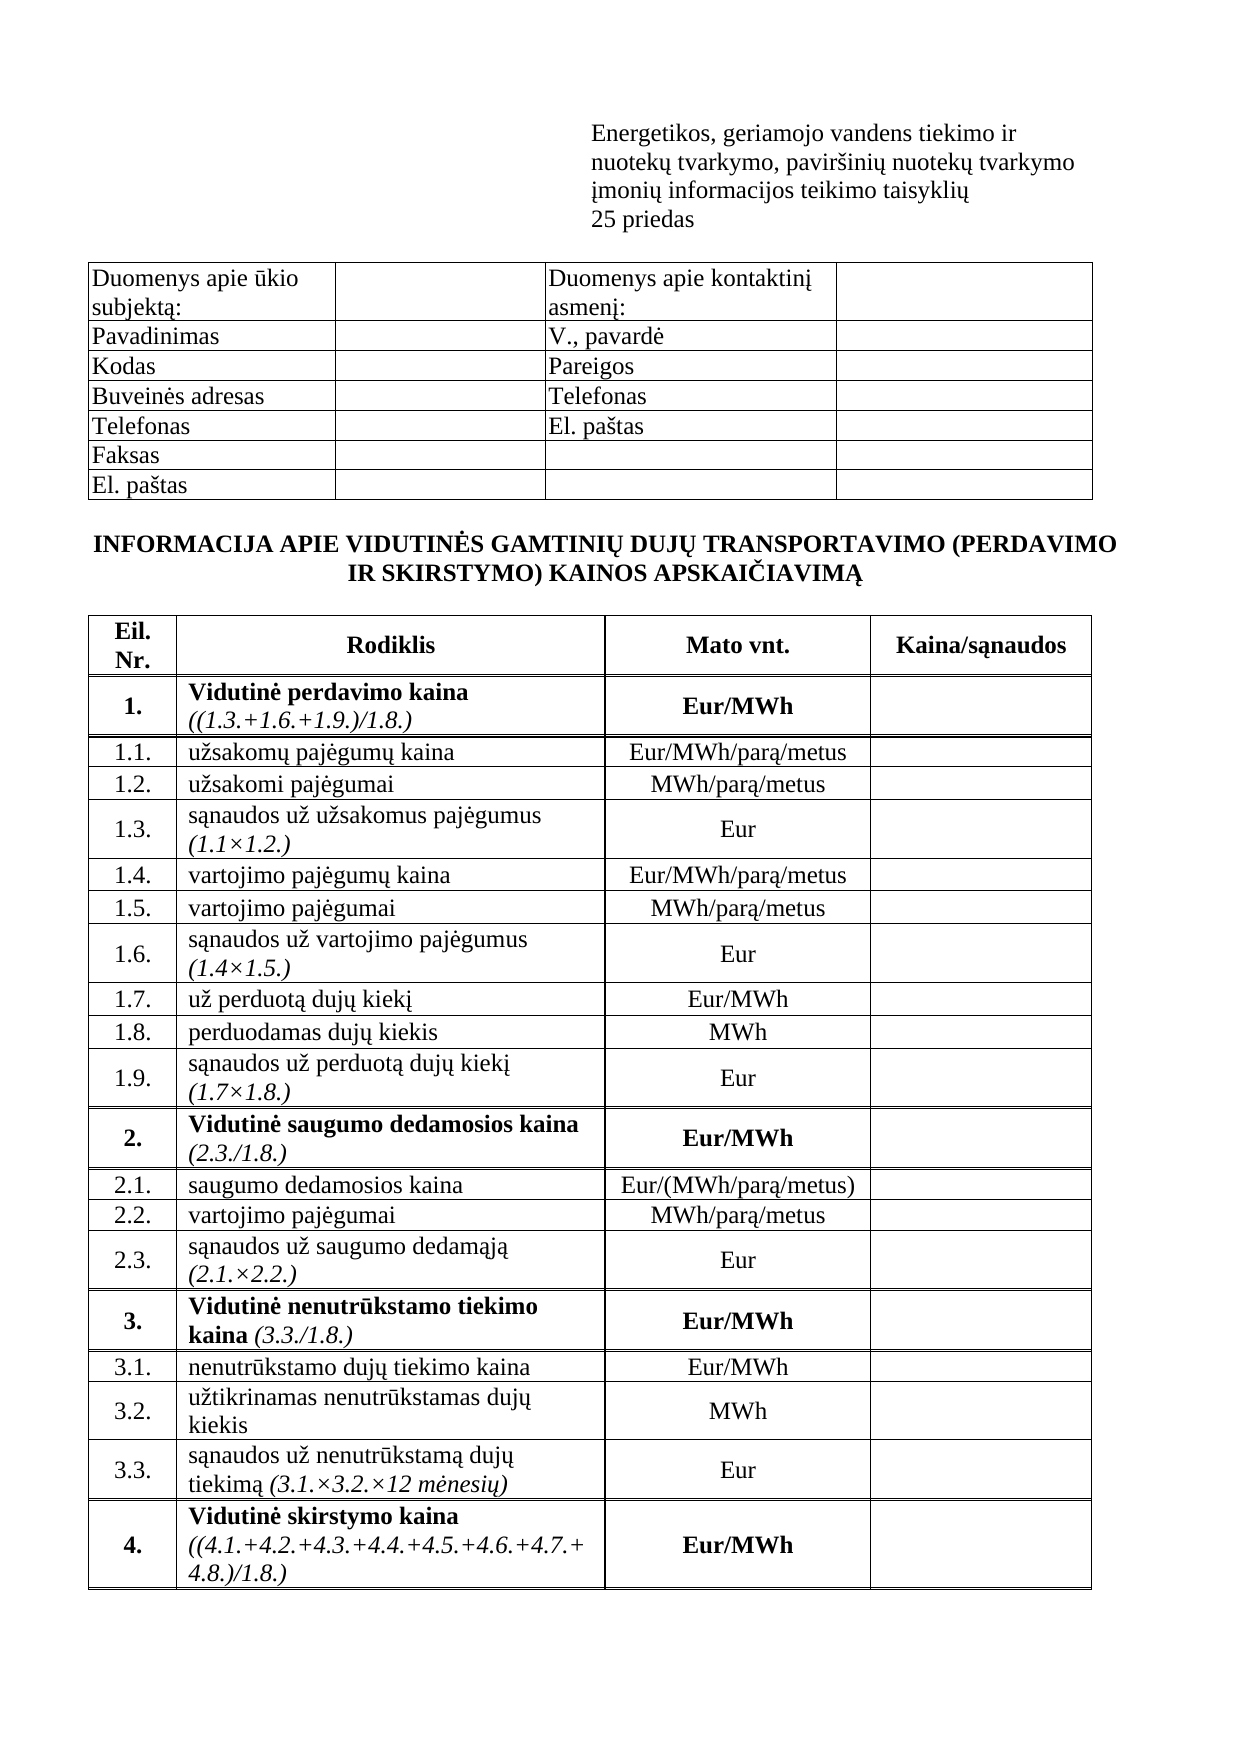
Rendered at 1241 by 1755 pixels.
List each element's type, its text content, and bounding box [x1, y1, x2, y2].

table_cell Eur/MWh [606, 1109, 870, 1167]
table_header Eil. Nr. [89, 616, 176, 674]
table_header [837, 263, 1092, 320]
table_cell 2.2. [89, 1200, 176, 1230]
table_header Rodiklis [177, 616, 604, 674]
table_cell MWh/parą/metus [606, 767, 870, 799]
table_cell 1.1. [89, 738, 176, 766]
table_cell [871, 891, 1091, 923]
table_cell MWh/parą/metus [606, 891, 870, 923]
table_cell Eur/MWh [606, 983, 870, 1014]
text 25 priedas [591, 204, 1122, 233]
table_cell vartojimo pajėgumai [177, 891, 604, 923]
table_cell MWh [606, 1382, 870, 1439]
table_cell [871, 1440, 1091, 1498]
table_cell Eur [606, 1049, 870, 1106]
table_cell Eur [606, 1440, 870, 1498]
table_header Mato vnt. [606, 616, 870, 674]
table_cell Pavadinimas [89, 321, 335, 350]
table_cell sąnaudos už perduotą dujų kiekį (1.7×1.8.) [177, 1049, 604, 1106]
table_cell Vidutinė saugumo dedamosios kaina (2.3./1.8.) [177, 1109, 604, 1167]
table_cell [871, 1501, 1091, 1587]
table_cell Eur/MWh [606, 677, 870, 734]
table_cell saugumo dedamosios kaina [177, 1170, 604, 1198]
table_cell vartojimo pajėgumų kaina [177, 859, 604, 890]
table_header Duomenys apie ūkio subjektą: [89, 263, 335, 320]
table_cell Vidutinė perdavimo kaina ((1.3.+1.6.+1.9.)/1.8.) [177, 677, 604, 734]
table_cell 1.8. [89, 1016, 176, 1047]
table_cell [871, 1382, 1091, 1439]
table_cell [871, 1291, 1091, 1349]
table_cell sąnaudos už vartojimo pajėgumus (1.4×1.5.) [177, 924, 604, 982]
table_cell 1.7. [89, 983, 176, 1014]
table_cell [871, 677, 1091, 734]
table_cell V., pavardė [546, 321, 836, 350]
table_cell Kodas [89, 351, 335, 380]
table_cell [837, 351, 1092, 380]
table_cell [336, 441, 545, 469]
table_cell 1.5. [89, 891, 176, 923]
table_cell 2.3. [89, 1231, 176, 1288]
table_cell [336, 351, 545, 380]
table_cell sąnaudos už saugumo dedamąją (2.1.×2.2.) [177, 1231, 604, 1288]
table_cell [871, 800, 1091, 858]
table_cell [546, 441, 836, 469]
table_cell [837, 470, 1092, 499]
table_cell Buveinės adresas [89, 381, 335, 410]
table_cell Telefonas [546, 381, 836, 410]
table_cell [837, 381, 1092, 410]
text įmonių informacijos teikimo taisyklių [591, 176, 1122, 204]
table_cell 3.2. [89, 1382, 176, 1439]
table_cell 1.3. [89, 800, 176, 858]
table_cell už perduotą dujų kiekį [177, 983, 604, 1014]
table_cell sąnaudos už nenutrūkstamą dujų tiekimą (3.1.×3.2.×12 mėnesių) [177, 1440, 604, 1498]
table_cell 1.2. [89, 767, 176, 799]
table_cell [837, 441, 1092, 469]
table_cell [871, 1049, 1091, 1106]
table_cell Eur/MWh/parą/metus [606, 859, 870, 890]
table_cell Faksas [89, 441, 335, 469]
text Energetikos, geriamojo vandens tiekimo ir [89, 118, 1122, 147]
table_cell Pareigos [546, 351, 836, 380]
table_cell 2.1. [89, 1170, 176, 1198]
table_cell 1.9. [89, 1049, 176, 1106]
table_cell Eur [606, 800, 870, 858]
table_cell užsakomi pajėgumai [177, 767, 604, 799]
table_cell Vidutinė skirstymo kaina ((4.1.+4.2.+4.3.+4.4.+4.5.+4.6.+4.7.+4.8.)/1.8.) [177, 1501, 604, 1587]
table_cell vartojimo pajėgumai [177, 1200, 604, 1230]
table_cell Eur/MWh [606, 1501, 870, 1587]
table_cell [871, 1352, 1091, 1381]
table_cell 3.1. [89, 1352, 176, 1381]
table_cell Telefonas [89, 411, 335, 439]
table_cell užsakomų pajėgumų kaina [177, 738, 604, 766]
table_header Kaina/sąnaudos [871, 616, 1091, 674]
table_cell [871, 1200, 1091, 1230]
table_cell užtikrinamas nenutrūkstamas dujų kiekis [177, 1382, 604, 1439]
table_header [336, 263, 545, 320]
table_cell Eur/MWh [606, 1352, 870, 1381]
table_cell 3.3. [89, 1440, 176, 1498]
table_cell [837, 321, 1092, 350]
table_cell Eur/MWh/parą/metus [606, 738, 870, 766]
text INFORMACIJA APIE VIDUTINĖS GAMTINIŲ DUJŲ TRANSPORTAVIMO (PERDAVIMO IR SKIRSTYMO) KAINOS APSKAIČIAVIMĄ [89, 529, 1122, 586]
table_cell Vidutinė nenutrūkstamo tiekimo kaina (3.3./1.8.) [177, 1291, 604, 1349]
table_cell [336, 321, 545, 350]
table_cell [871, 924, 1091, 982]
table_cell [336, 470, 545, 499]
table_cell Eur [606, 1231, 870, 1288]
table_cell El. paštas [546, 411, 836, 439]
table_cell 1.4. [89, 859, 176, 890]
table_cell [546, 470, 836, 499]
table_cell [871, 1109, 1091, 1167]
table_cell Eur [606, 924, 870, 982]
table_cell [871, 1170, 1091, 1198]
table_cell El. paštas [89, 470, 335, 499]
table_cell [871, 983, 1091, 1014]
table_cell [336, 381, 545, 410]
table_cell nenutrūkstamo dujų tiekimo kaina [177, 1352, 604, 1381]
table_cell MWh/parą/metus [606, 1200, 870, 1230]
table_cell [871, 738, 1091, 766]
table_cell [837, 411, 1092, 439]
table_cell 2. [89, 1109, 176, 1167]
table_cell Eur/MWh [606, 1291, 870, 1349]
table_cell sąnaudos už užsakomus pajėgumus (1.1×1.2.) [177, 800, 604, 858]
table_cell 1.6. [89, 924, 176, 982]
table_cell 3. [89, 1291, 176, 1349]
table_cell 4. [89, 1501, 176, 1587]
table_cell [871, 1231, 1091, 1288]
table_cell Eur/(MWh/parą/metus) [606, 1170, 870, 1198]
table_cell [871, 1016, 1091, 1047]
table_cell [871, 859, 1091, 890]
table_cell 1. [89, 677, 176, 734]
table_cell perduodamas dujų kiekis [177, 1016, 604, 1047]
table_cell [871, 767, 1091, 799]
table_cell [336, 411, 545, 439]
table_header Duomenys apie kontaktinį asmenį: [546, 263, 836, 320]
table_cell MWh [606, 1016, 870, 1047]
text nuotekų tvarkymo, paviršinių nuotekų tvarkymo [591, 147, 1122, 176]
